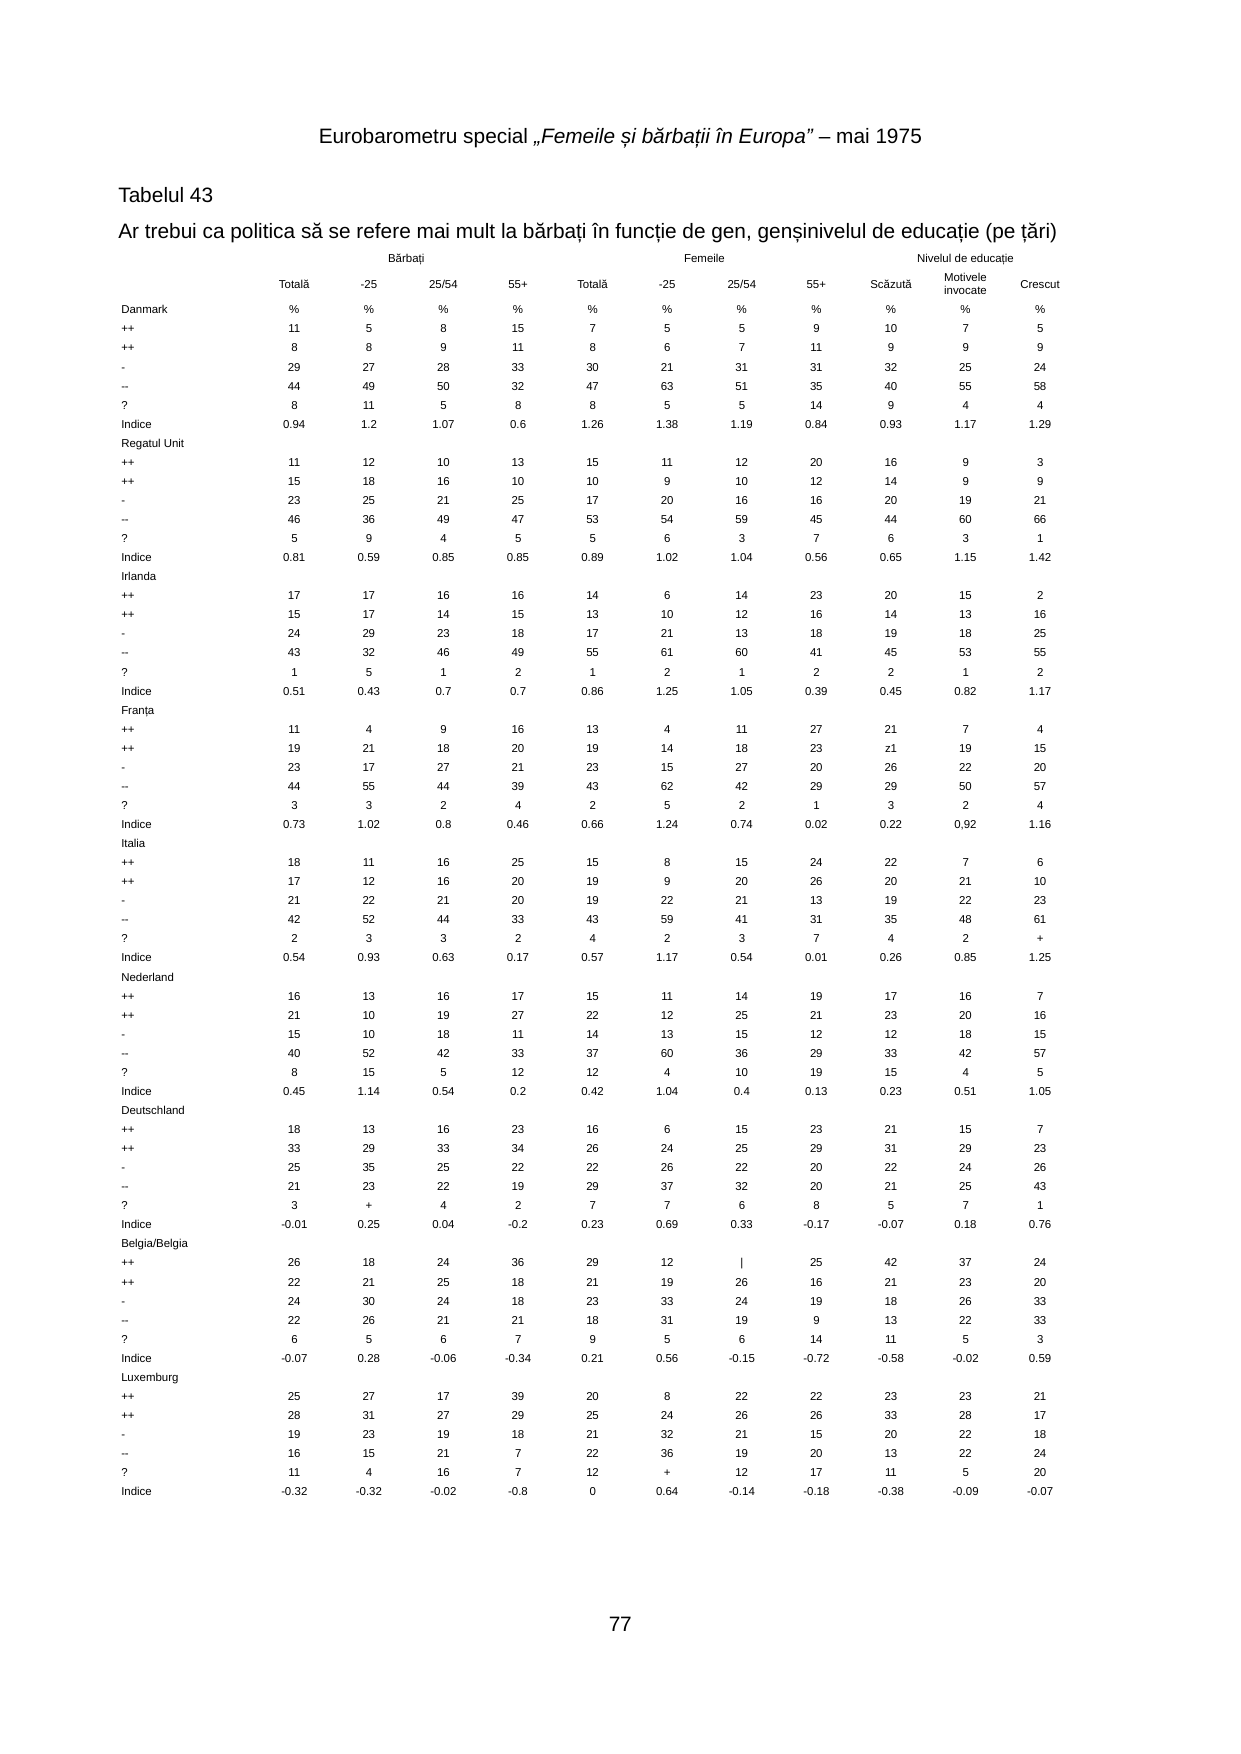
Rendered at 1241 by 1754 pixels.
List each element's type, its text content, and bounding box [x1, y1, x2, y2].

table_cell [406, 1101, 481, 1120]
table_cell 23 [779, 739, 853, 757]
table_cell [630, 434, 704, 452]
table_cell 17 [481, 986, 555, 1005]
table_cell 50 [928, 777, 1003, 796]
table_cell 18 [481, 1291, 555, 1310]
table_cell 10 [630, 605, 704, 624]
table_cell 20 [854, 586, 928, 605]
table_cell 0,89 [555, 548, 630, 567]
table_cell 25 [555, 1406, 630, 1425]
table_cell 45 [779, 510, 853, 529]
table_cell ++ [118, 338, 257, 357]
table_cell 8 [406, 319, 481, 338]
table_cell 23 [406, 624, 481, 643]
table_cell 42 [854, 1253, 928, 1272]
table_cell 12 [555, 1063, 630, 1082]
table_cell 60 [928, 510, 1003, 529]
table_cell 14 [406, 605, 481, 624]
table_cell 0,56 [630, 1349, 704, 1367]
table_cell ++ [118, 986, 257, 1005]
table_cell 42 [928, 1044, 1003, 1062]
table_cell -0,18 [779, 1482, 853, 1501]
table_cell 20 [854, 1425, 928, 1444]
table_cell % [928, 300, 1003, 319]
table_cell 16 [406, 586, 481, 605]
table_cell -0,07 [854, 1215, 928, 1234]
table_cell 20 [555, 1387, 630, 1406]
table_cell -0,07 [257, 1349, 331, 1367]
table_cell 16 [1003, 1005, 1077, 1024]
table_cell 0,64 [630, 1482, 704, 1501]
table_cell 9 [779, 1310, 853, 1329]
table_cell [555, 967, 630, 986]
table_cell 1 [928, 662, 1003, 681]
table_cell 27 [704, 758, 779, 777]
table_cell 0,92 [928, 815, 1003, 834]
table_cell 26 [928, 1291, 1003, 1310]
table_cell [331, 1234, 406, 1253]
table_cell 3 [704, 529, 779, 548]
table_cell 15 [555, 853, 630, 872]
table_cell 26 [630, 1158, 704, 1177]
table_cell 3 [854, 796, 928, 815]
table_cell -0,15 [704, 1349, 779, 1367]
table_cell 18 [406, 739, 481, 757]
table_cell 40 [854, 376, 928, 395]
table_cell 37 [555, 1044, 630, 1062]
table_cell 0,59 [331, 548, 406, 567]
table_cell 18 [1003, 1425, 1077, 1444]
table_cell 22 [854, 853, 928, 872]
table_cell 9 [406, 338, 481, 357]
table_cell 0,56 [779, 548, 853, 567]
table_cell 4 [406, 529, 481, 548]
table_cell 11 [257, 453, 331, 472]
table_cell 1 [704, 662, 779, 681]
table_cell 19 [555, 872, 630, 891]
table_cell % [1003, 300, 1077, 319]
table_cell 19 [406, 1005, 481, 1024]
table_cell 3 [1003, 453, 1077, 472]
table_cell [630, 1101, 704, 1120]
table_cell % [854, 300, 928, 319]
table_cell 21 [406, 1444, 481, 1463]
table_cell - [118, 624, 257, 643]
table_cell 22 [555, 1444, 630, 1463]
table_cell 24 [406, 1253, 481, 1272]
table_cell [406, 967, 481, 986]
table_cell 19 [779, 1063, 853, 1082]
table_cell 6 [630, 529, 704, 548]
table_cell 9 [406, 719, 481, 738]
table_cell 17 [331, 586, 406, 605]
table_cell - [118, 491, 257, 510]
table_cell 5 [555, 529, 630, 548]
table_cell 15 [704, 853, 779, 872]
table_cell 13 [928, 605, 1003, 624]
table_cell 55+ [481, 268, 555, 300]
table_cell 18 [928, 1024, 1003, 1043]
table_cell 36 [704, 1044, 779, 1062]
table_cell 7 [928, 319, 1003, 338]
table_cell 0,54 [257, 948, 331, 967]
table_cell 13 [779, 891, 853, 910]
table_cell 4 [630, 1063, 704, 1082]
table_cell 9 [1003, 472, 1077, 491]
table_cell 4 [854, 929, 928, 948]
table_cell 4 [1003, 395, 1077, 414]
table_cell 1,02 [630, 548, 704, 567]
text Tabelul 43 [118, 183, 1122, 207]
table_cell 4 [1003, 796, 1077, 815]
table_cell 28 [928, 1406, 1003, 1425]
table_cell [1003, 834, 1077, 853]
table_cell 21 [331, 739, 406, 757]
table_cell 1,24 [630, 815, 704, 834]
table_header [118, 249, 257, 268]
table_cell [630, 834, 704, 853]
table_cell [331, 834, 406, 853]
table_cell -0,58 [854, 1349, 928, 1367]
table_cell 10 [331, 1005, 406, 1024]
table_cell 0,22 [854, 815, 928, 834]
table_cell 20 [481, 891, 555, 910]
table_cell 23 [555, 1291, 630, 1310]
table_cell 9 [928, 338, 1003, 357]
table_cell 16 [481, 719, 555, 738]
table_cell 2 [481, 662, 555, 681]
table_cell 22 [481, 1158, 555, 1177]
table_cell ? [118, 796, 257, 815]
table_cell -25 [630, 268, 704, 300]
table_cell 4 [331, 1463, 406, 1482]
table_cell 25 [779, 1253, 853, 1272]
table_cell 7 [481, 1329, 555, 1348]
table_cell 27 [481, 1005, 555, 1024]
table_cell 13 [331, 986, 406, 1005]
table_cell 15 [1003, 739, 1077, 757]
table_cell 22 [928, 758, 1003, 777]
table_cell [331, 967, 406, 986]
table_cell 19 [854, 624, 928, 643]
table_cell 4 [1003, 719, 1077, 738]
table_cell z1 [854, 739, 928, 757]
table_cell [630, 700, 704, 719]
table_cell 41 [704, 910, 779, 929]
table_cell 31 [779, 357, 853, 376]
table_cell 0,26 [854, 948, 928, 967]
table_cell Crescut [1003, 268, 1077, 300]
table_cell 35 [854, 910, 928, 929]
table_cell 15 [928, 586, 1003, 605]
table_cell 19 [555, 739, 630, 757]
table_cell 16 [406, 472, 481, 491]
table_cell 18 [779, 624, 853, 643]
table_cell 22 [257, 1310, 331, 1329]
table_cell 10 [704, 1063, 779, 1082]
table_cell 33 [257, 1139, 331, 1158]
table_cell 0,54 [704, 948, 779, 967]
table_cell 1,15 [928, 548, 1003, 567]
table_cell 7 [481, 1444, 555, 1463]
table_cell 20 [1003, 1463, 1077, 1482]
table_cell 47 [481, 510, 555, 529]
table_cell 0,02 [779, 815, 853, 834]
table_cell % [331, 300, 406, 319]
table_cell 3 [928, 529, 1003, 548]
table_cell 25 [331, 491, 406, 510]
table_cell [928, 434, 1003, 452]
table_cell 16 [928, 986, 1003, 1005]
table_cell 29 [928, 1139, 1003, 1158]
table_cell 17 [331, 605, 406, 624]
table_cell 20 [1003, 1272, 1077, 1291]
table_cell [555, 567, 630, 586]
table_cell 0,33 [704, 1215, 779, 1234]
table_cell 11 [779, 338, 853, 357]
table_cell 14 [704, 586, 779, 605]
table_cell 11 [630, 453, 704, 472]
table_cell 12 [630, 1005, 704, 1024]
table_cell 26 [779, 1406, 853, 1425]
table_cell 1 [555, 662, 630, 681]
table_cell [928, 1234, 1003, 1253]
table_cell [257, 700, 331, 719]
table_cell Indice [118, 548, 257, 567]
table_cell 0,13 [779, 1082, 853, 1101]
table_cell 18 [704, 739, 779, 757]
table_cell 32 [630, 1425, 704, 1444]
table_cell 9 [928, 453, 1003, 472]
table_cell 16 [406, 1463, 481, 1482]
table_cell 28 [406, 357, 481, 376]
table_cell Motivele invocate [928, 268, 1003, 300]
table_cell 4 [406, 1196, 481, 1215]
table_cell 18 [406, 1024, 481, 1043]
table_cell 17 [257, 872, 331, 891]
table_cell 15 [257, 472, 331, 491]
table_cell 12 [854, 1024, 928, 1043]
table_cell 21 [854, 1120, 928, 1139]
table_cell 55+ [779, 268, 853, 300]
table_cell 10 [854, 319, 928, 338]
table_cell 25/54 [406, 268, 481, 300]
table_cell 18 [481, 1272, 555, 1291]
table_cell 18 [928, 624, 1003, 643]
table_cell 19 [630, 1272, 704, 1291]
table_cell 15 [331, 1063, 406, 1082]
table_cell 19 [854, 891, 928, 910]
table_cell -25 [331, 268, 406, 300]
table_cell [1003, 1368, 1077, 1387]
table_cell ++ [118, 1387, 257, 1406]
table_cell -- [118, 1177, 257, 1196]
table_cell 15 [331, 1444, 406, 1463]
table_cell 24 [1003, 357, 1077, 376]
table_cell 34 [481, 1139, 555, 1158]
table_cell [779, 1101, 853, 1120]
table_cell 0,63 [406, 948, 481, 967]
table_cell 23 [779, 586, 853, 605]
table_cell -- [118, 1444, 257, 1463]
table_cell 0,54 [406, 1082, 481, 1101]
table_cell 12 [704, 1463, 779, 1482]
table_cell ++ [118, 719, 257, 738]
table_cell 16 [406, 1120, 481, 1139]
table_cell 0,74 [704, 815, 779, 834]
table_cell -- [118, 1044, 257, 1062]
table_cell 4 [331, 719, 406, 738]
table_cell [928, 1368, 1003, 1387]
table_cell 19 [555, 891, 630, 910]
table_cell 7 [779, 529, 853, 548]
table_cell [704, 1101, 779, 1120]
table_cell 0,46 [481, 815, 555, 834]
table_cell 8 [257, 1063, 331, 1082]
table_cell 5 [406, 1063, 481, 1082]
table_cell 29 [854, 777, 928, 796]
table_cell 24 [630, 1139, 704, 1158]
table_cell 0,45 [854, 681, 928, 700]
table_cell -0,34 [481, 1349, 555, 1367]
table_cell 1,17 [630, 948, 704, 967]
table_cell 5 [257, 529, 331, 548]
table_cell ? [118, 1063, 257, 1082]
table_cell -0,2 [481, 1215, 555, 1234]
table_cell 3 [1003, 1329, 1077, 1348]
table_cell 25 [406, 1272, 481, 1291]
table_cell 29 [555, 1253, 630, 1272]
table_cell 1,29 [1003, 414, 1077, 433]
table_cell 11 [630, 986, 704, 1005]
table_cell 44 [406, 777, 481, 796]
table_cell 10 [1003, 872, 1077, 891]
table_cell 0,73 [257, 815, 331, 834]
table_cell 21 [779, 1005, 853, 1024]
table_cell 31 [779, 910, 853, 929]
table_cell 2 [779, 662, 853, 681]
table_cell 49 [331, 376, 406, 395]
table_cell 43 [555, 777, 630, 796]
table_cell 12 [779, 1024, 853, 1043]
table_cell 6 [704, 1329, 779, 1348]
table_cell -0,01 [257, 1215, 331, 1234]
table_cell [481, 434, 555, 452]
table_cell Totală [555, 268, 630, 300]
table_cell [1003, 567, 1077, 586]
table_cell 7 [555, 1196, 630, 1215]
table_cell % [555, 300, 630, 319]
table_cell 10 [704, 472, 779, 491]
table_cell Scăzută [854, 268, 928, 300]
table_cell 20 [928, 1005, 1003, 1024]
table_cell - [118, 1158, 257, 1177]
table_cell [257, 1101, 331, 1120]
table_cell 18 [257, 1120, 331, 1139]
table_cell ++ [118, 1005, 257, 1024]
table_cell 22 [928, 1444, 1003, 1463]
table_cell 32 [704, 1177, 779, 1196]
table_cell 18 [331, 472, 406, 491]
table_cell 16 [704, 491, 779, 510]
table_cell 15 [257, 1024, 331, 1043]
table_cell 21 [630, 357, 704, 376]
table_cell 11 [331, 395, 406, 414]
table_cell 31 [331, 1406, 406, 1425]
table_cell 0 [555, 1482, 630, 1501]
table_cell 17 [331, 758, 406, 777]
table_cell 15 [555, 986, 630, 1005]
table_cell [331, 434, 406, 452]
table_cell 0,01 [779, 948, 853, 967]
table_cell 5 [630, 796, 704, 815]
table_cell ++ [118, 1272, 257, 1291]
table_cell 2 [704, 796, 779, 815]
table_cell 26 [1003, 1158, 1077, 1177]
table_cell 7 [481, 1463, 555, 1482]
table_cell -0,09 [928, 1482, 1003, 1501]
table_cell 0,7 [481, 681, 555, 700]
table_cell 54 [630, 510, 704, 529]
table_cell 8 [555, 395, 630, 414]
table_cell 0,4 [704, 1082, 779, 1101]
table_cell 42 [406, 1044, 481, 1062]
table_cell [406, 700, 481, 719]
table_cell 1,19 [704, 414, 779, 433]
table_cell 12 [704, 605, 779, 624]
table_cell 5 [406, 395, 481, 414]
table_cell [854, 567, 928, 586]
table_cell 22 [630, 891, 704, 910]
table_cell 41 [779, 643, 853, 662]
table_cell 0,84 [779, 414, 853, 433]
table_cell 24 [630, 1406, 704, 1425]
table_cell ++ [118, 1406, 257, 1425]
table_cell 12 [779, 472, 853, 491]
table_cell 18 [481, 1425, 555, 1444]
table_cell 58 [1003, 376, 1077, 395]
table_cell 5 [630, 395, 704, 414]
table_cell 19 [257, 739, 331, 757]
table_cell 21 [257, 891, 331, 910]
table_cell 3 [257, 1196, 331, 1215]
table_cell 5 [1003, 1063, 1077, 1082]
table_cell 13 [555, 719, 630, 738]
table_cell 23 [481, 1120, 555, 1139]
table_cell 13 [630, 1024, 704, 1043]
table_cell 2 [406, 796, 481, 815]
table_cell 36 [331, 510, 406, 529]
table_cell -0,02 [406, 1482, 481, 1501]
table_cell Irlanda [118, 567, 257, 586]
table_cell 9 [630, 872, 704, 891]
table_cell 6 [406, 1329, 481, 1348]
table_cell 32 [481, 376, 555, 395]
table_cell 20 [854, 491, 928, 510]
table_cell 1 [1003, 1196, 1077, 1215]
table_cell 37 [928, 1253, 1003, 1272]
table_cell 5 [854, 1196, 928, 1215]
table_cell 24 [257, 624, 331, 643]
table_cell [481, 1368, 555, 1387]
table_cell 30 [555, 357, 630, 376]
table_cell [406, 434, 481, 452]
table_cell 7 [704, 338, 779, 357]
table_cell [481, 967, 555, 986]
table_cell 21 [854, 1272, 928, 1291]
table_cell -0,38 [854, 1482, 928, 1501]
table_cell [704, 1368, 779, 1387]
table_cell 17 [555, 624, 630, 643]
table_cell 2 [555, 796, 630, 815]
table_cell [257, 567, 331, 586]
table_cell 11 [257, 1463, 331, 1482]
table_cell [481, 567, 555, 586]
table_cell 7 [779, 929, 853, 948]
table_cell 11 [854, 1463, 928, 1482]
table_cell 27 [406, 758, 481, 777]
table_cell 21 [704, 1425, 779, 1444]
table_cell 39 [481, 777, 555, 796]
table_cell 21 [1003, 1387, 1077, 1406]
table_cell 24 [1003, 1444, 1077, 1463]
table_cell 57 [1003, 777, 1077, 796]
table_cell [1003, 1101, 1077, 1120]
table_cell 10 [481, 472, 555, 491]
table_cell 7 [1003, 1120, 1077, 1139]
table_cell [630, 967, 704, 986]
table_cell 13 [555, 605, 630, 624]
table_cell Totală [257, 268, 331, 300]
table_cell 14 [779, 1329, 853, 1348]
table_header Nivelul de educație [854, 249, 1077, 268]
table_cell 27 [779, 719, 853, 738]
table_cell [257, 967, 331, 986]
table_cell 25 [406, 1158, 481, 1177]
table_cell [704, 1234, 779, 1253]
table_cell 13 [704, 624, 779, 643]
table_cell 6 [854, 529, 928, 548]
table_cell 29 [779, 1044, 853, 1062]
table_cell 20 [704, 872, 779, 891]
table_cell 21 [630, 624, 704, 643]
table_cell 2 [481, 929, 555, 948]
table_cell 22 [704, 1158, 779, 1177]
table_cell [555, 1234, 630, 1253]
table_cell ? [118, 662, 257, 681]
table_cell Italia [118, 834, 257, 853]
table_cell -0,32 [257, 1482, 331, 1501]
table_cell 26 [331, 1310, 406, 1329]
table_cell 1,07 [406, 414, 481, 433]
table_cell 10 [555, 472, 630, 491]
table_cell 21 [406, 491, 481, 510]
table_cell 24 [779, 853, 853, 872]
table_cell 13 [481, 453, 555, 472]
table_cell 12 [630, 1253, 704, 1272]
table_cell 55 [331, 777, 406, 796]
table_cell 21 [406, 1310, 481, 1329]
table_cell 1,17 [1003, 681, 1077, 700]
table_cell 27 [331, 1387, 406, 1406]
text Ar trebui ca politica să se refere mai mult la bărbați în funcție de gen, genșinivelul de educație (pe țări) [118, 219, 1122, 243]
table_cell 15 [481, 319, 555, 338]
table_cell + [630, 1463, 704, 1482]
table_cell 26 [854, 758, 928, 777]
table_cell - [118, 891, 257, 910]
table_cell 0,2 [481, 1082, 555, 1101]
table_cell [331, 1368, 406, 1387]
table_cell 7 [928, 1196, 1003, 1215]
table_cell 27 [331, 357, 406, 376]
table_cell 29 [779, 777, 853, 796]
table_cell 19 [928, 491, 1003, 510]
table_cell [928, 567, 1003, 586]
table_cell 60 [704, 643, 779, 662]
table_cell 1 [406, 662, 481, 681]
table_cell 0,21 [555, 1349, 630, 1367]
table_cell 26 [704, 1406, 779, 1425]
table_cell 0,39 [779, 681, 853, 700]
table_cell 23 [779, 1120, 853, 1139]
table_cell 20 [854, 872, 928, 891]
table_cell [928, 700, 1003, 719]
table_cell 31 [704, 357, 779, 376]
table_cell 25 [481, 853, 555, 872]
table_cell 0,51 [928, 1082, 1003, 1101]
table_cell - [118, 1425, 257, 1444]
table_cell 23 [257, 758, 331, 777]
table_cell 23 [1003, 891, 1077, 910]
table_cell 12 [704, 453, 779, 472]
table_cell 23 [257, 491, 331, 510]
table_cell 21 [704, 891, 779, 910]
table_cell 9 [854, 338, 928, 357]
table_cell 49 [481, 643, 555, 662]
table_cell 32 [854, 357, 928, 376]
table_cell 6 [1003, 853, 1077, 872]
table_cell Deutschland [118, 1101, 257, 1120]
table_cell Indice [118, 414, 257, 433]
table_cell 21 [481, 1310, 555, 1329]
table_cell 1,25 [630, 681, 704, 700]
table_cell 32 [331, 643, 406, 662]
table_cell 1 [1003, 529, 1077, 548]
table_cell 5 [630, 319, 704, 338]
table_cell % [630, 300, 704, 319]
table_cell 49 [406, 510, 481, 529]
table_cell 4 [481, 796, 555, 815]
table_cell 0,85 [406, 548, 481, 567]
table_cell 7 [928, 853, 1003, 872]
table_cell 15 [1003, 1024, 1077, 1043]
table_cell 1,05 [704, 681, 779, 700]
table_cell 43 [257, 643, 331, 662]
table_cell 40 [257, 1044, 331, 1062]
table_cell 20 [779, 1158, 853, 1177]
table_cell 27 [406, 1406, 481, 1425]
table_cell [481, 834, 555, 853]
table_cell 22 [555, 1005, 630, 1024]
table_cell 5 [331, 1329, 406, 1348]
table_cell 22 [555, 1158, 630, 1177]
table_cell 51 [704, 376, 779, 395]
table_cell 35 [779, 376, 853, 395]
table_cell 52 [331, 1044, 406, 1062]
table_cell 20 [1003, 758, 1077, 777]
table_cell [406, 1368, 481, 1387]
table_cell 4 [555, 929, 630, 948]
table_cell 1 [257, 662, 331, 681]
table_cell [854, 967, 928, 986]
table_cell [406, 1234, 481, 1253]
table_cell -0,02 [928, 1349, 1003, 1367]
table_cell ++ [118, 1139, 257, 1158]
table_cell 0,23 [555, 1215, 630, 1234]
table_cell Indice [118, 1482, 257, 1501]
table_cell 16 [779, 1272, 853, 1291]
table_cell 14 [704, 986, 779, 1005]
table_cell 25 [928, 357, 1003, 376]
table_cell 46 [406, 643, 481, 662]
table_cell 19 [406, 1425, 481, 1444]
table_cell 7 [555, 319, 630, 338]
table_cell [779, 1234, 853, 1253]
table_cell [481, 700, 555, 719]
table_cell 12 [555, 1463, 630, 1482]
table_cell 15 [704, 1024, 779, 1043]
table_cell 23 [854, 1005, 928, 1024]
table_cell 45 [854, 643, 928, 662]
table_cell [555, 834, 630, 853]
table_cell -- [118, 643, 257, 662]
table_cell 0,28 [331, 1349, 406, 1367]
table_cell -0,06 [406, 1349, 481, 1367]
table_cell % [704, 300, 779, 319]
table_cell ? [118, 1463, 257, 1482]
table_cell 26 [704, 1272, 779, 1291]
table_cell 29 [331, 1139, 406, 1158]
table_cell 60 [630, 1044, 704, 1062]
table_cell 19 [779, 1291, 853, 1310]
table_cell 9 [779, 319, 853, 338]
table_cell 21 [928, 872, 1003, 891]
table_cell 55 [1003, 643, 1077, 662]
table_cell [854, 834, 928, 853]
table_cell 0,85 [928, 948, 1003, 967]
table_cell 21 [854, 1177, 928, 1196]
table_cell ++ [118, 1253, 257, 1272]
table_cell 3 [704, 929, 779, 948]
table_cell 61 [1003, 910, 1077, 929]
table_cell 16 [779, 605, 853, 624]
table_cell 1,04 [704, 548, 779, 567]
table_cell 18 [555, 1310, 630, 1329]
table_cell 24 [928, 1158, 1003, 1177]
table_cell 0,66 [555, 815, 630, 834]
table_cell 33 [406, 1139, 481, 1158]
table_cell [928, 967, 1003, 986]
table_cell 21 [854, 719, 928, 738]
table_cell 25 [704, 1139, 779, 1158]
table_cell 14 [854, 605, 928, 624]
table_cell 25 [257, 1387, 331, 1406]
table_cell 21 [406, 891, 481, 910]
table_cell - [118, 357, 257, 376]
table_cell 33 [481, 1044, 555, 1062]
table_cell 15 [928, 1120, 1003, 1139]
table_cell 62 [630, 777, 704, 796]
table_cell -0,14 [704, 1482, 779, 1501]
table_cell 0,94 [257, 414, 331, 433]
table_cell 19 [779, 986, 853, 1005]
table_cell [406, 834, 481, 853]
table_cell 1,38 [630, 414, 704, 433]
table_cell -0,8 [481, 1482, 555, 1501]
table_cell 5 [704, 319, 779, 338]
table_cell ++ [118, 853, 257, 872]
table_cell 17 [406, 1387, 481, 1406]
table_cell 9 [555, 1329, 630, 1348]
table_cell 2 [630, 929, 704, 948]
table_cell 20 [779, 453, 853, 472]
table_cell 0,25 [331, 1215, 406, 1234]
table_cell 5 [1003, 319, 1077, 338]
table_cell 16 [257, 1444, 331, 1463]
table_cell ++ [118, 453, 257, 472]
table_cell 21 [555, 1425, 630, 1444]
table_cell Franța [118, 700, 257, 719]
table_cell 46 [257, 510, 331, 529]
table_cell 22 [779, 1387, 853, 1406]
table_cell ? [118, 529, 257, 548]
table_cell 44 [406, 910, 481, 929]
table_cell 29 [481, 1406, 555, 1425]
table_cell 11 [854, 1329, 928, 1348]
table_cell 3 [331, 796, 406, 815]
table_cell 25 [481, 491, 555, 510]
table_cell 3 [406, 929, 481, 948]
table_cell [928, 1101, 1003, 1120]
table_cell [331, 700, 406, 719]
table_cell 19 [928, 739, 1003, 757]
table_cell 23 [928, 1387, 1003, 1406]
table_cell 9 [630, 472, 704, 491]
table_cell [704, 567, 779, 586]
table_cell 0,17 [481, 948, 555, 967]
table_cell 25/54 [704, 268, 779, 300]
table_cell Regatul Unit [118, 434, 331, 452]
table_cell 21 [1003, 491, 1077, 510]
table_cell 19 [257, 1425, 331, 1444]
table_cell 16 [406, 986, 481, 1005]
table_cell 22 [928, 1425, 1003, 1444]
table_cell 0,85 [481, 548, 555, 567]
table_cell 28 [257, 1406, 331, 1425]
table_cell [854, 1368, 928, 1387]
table_cell 9 [928, 472, 1003, 491]
table_cell 44 [257, 777, 331, 796]
table_cell Indice [118, 1082, 257, 1101]
table_cell 11 [481, 338, 555, 357]
table_cell Indice [118, 815, 257, 834]
table_cell 17 [257, 586, 331, 605]
table_cell [779, 967, 853, 986]
table_cell [779, 700, 853, 719]
table_cell 33 [1003, 1291, 1077, 1310]
table_cell 25 [1003, 624, 1077, 643]
table_cell 20 [779, 1177, 853, 1196]
table_cell + [1003, 929, 1077, 948]
table_cell 42 [257, 910, 331, 929]
table_cell 20 [481, 872, 555, 891]
table_cell 15 [704, 1120, 779, 1139]
table_cell % [779, 300, 853, 319]
table_cell 6 [630, 338, 704, 357]
table_cell -- [118, 510, 257, 529]
table_cell 35 [331, 1158, 406, 1177]
table_cell 25 [928, 1177, 1003, 1196]
table_cell 0,45 [257, 1082, 331, 1101]
table_cell 8 [331, 338, 406, 357]
table_cell [118, 268, 257, 300]
table_cell 19 [481, 1177, 555, 1196]
table_cell 1,02 [331, 815, 406, 834]
table_cell 0,65 [854, 548, 928, 567]
table_cell 8 [481, 395, 555, 414]
table_cell 20 [779, 758, 853, 777]
table_cell [555, 700, 630, 719]
table_cell 6 [257, 1329, 331, 1348]
table_cell 23 [555, 758, 630, 777]
table_cell 2 [854, 662, 928, 681]
table_cell 2 [1003, 586, 1077, 605]
table_cell 5 [331, 319, 406, 338]
table_cell 15 [481, 605, 555, 624]
table_cell [704, 434, 779, 452]
table_cell 1 [779, 796, 853, 815]
table_cell 18 [331, 1253, 406, 1272]
table_cell 1,17 [928, 414, 1003, 433]
table_cell - [118, 1291, 257, 1310]
table_cell 0,04 [406, 1215, 481, 1234]
table_cell [1003, 700, 1077, 719]
table_cell 23 [928, 1272, 1003, 1291]
table_cell 14 [779, 395, 853, 414]
table_cell ? [118, 1329, 257, 1348]
table_cell 53 [555, 510, 630, 529]
table_cell 61 [630, 643, 704, 662]
table_cell 24 [406, 1291, 481, 1310]
table_cell 43 [1003, 1177, 1077, 1196]
table_cell 8 [630, 1387, 704, 1406]
table_cell 23 [1003, 1139, 1077, 1158]
table_cell 9 [854, 395, 928, 414]
table_cell [630, 1234, 704, 1253]
table_cell 25 [257, 1158, 331, 1177]
table_cell 33 [854, 1406, 928, 1425]
table_cell Indice [118, 1215, 257, 1234]
table_cell 2 [630, 662, 704, 681]
table_cell 21 [331, 1272, 406, 1291]
table_cell 12 [331, 872, 406, 891]
table_cell 6 [630, 1120, 704, 1139]
table_cell 26 [779, 872, 853, 891]
table_cell 4 [630, 719, 704, 738]
table_cell -- [118, 777, 257, 796]
table_cell ++ [118, 1120, 257, 1139]
table_cell 17 [854, 986, 928, 1005]
table_cell 22 [854, 1158, 928, 1177]
table_cell [928, 834, 1003, 853]
table_cell 1,14 [331, 1082, 406, 1101]
table_cell 10 [406, 453, 481, 472]
table_cell 0,6 [481, 414, 555, 433]
table_cell 30 [331, 1291, 406, 1310]
table_cell [555, 1368, 630, 1387]
table_cell % [257, 300, 331, 319]
table_cell [779, 567, 853, 586]
table_cell 0,18 [928, 1215, 1003, 1234]
table_cell 11 [704, 719, 779, 738]
table_cell 2 [928, 929, 1003, 948]
table_cell 2 [928, 796, 1003, 815]
table_cell 21 [555, 1272, 630, 1291]
table_cell 1,05 [1003, 1082, 1077, 1101]
table_cell 33 [481, 357, 555, 376]
table_cell 29 [779, 1139, 853, 1158]
table_cell 17 [779, 1463, 853, 1482]
table_cell 17 [555, 491, 630, 510]
table_cell ++ [118, 319, 257, 338]
table_cell 50 [406, 376, 481, 395]
table_cell 42 [704, 777, 779, 796]
table_header Femeile [555, 249, 853, 268]
table_cell [331, 567, 406, 586]
table_cell Nederland [118, 967, 257, 986]
table_cell [257, 1234, 331, 1253]
table_cell 9 [1003, 338, 1077, 357]
table_cell Indice [118, 948, 257, 967]
table_cell [704, 700, 779, 719]
table_cell 2 [1003, 662, 1077, 681]
table_cell 8 [630, 853, 704, 872]
table_cell [779, 1368, 853, 1387]
table_cell - [118, 758, 257, 777]
table_cell 36 [481, 1253, 555, 1272]
table_cell ++ [118, 739, 257, 757]
table_cell 26 [257, 1253, 331, 1272]
table_cell ? [118, 929, 257, 948]
table_cell -- [118, 376, 257, 395]
table_cell 0,76 [1003, 1215, 1077, 1234]
table_cell 0,8 [406, 815, 481, 834]
table_cell 0,59 [1003, 1349, 1077, 1367]
table_cell [406, 567, 481, 586]
table_cell [257, 834, 331, 853]
table_cell 7 [1003, 986, 1077, 1005]
table_cell 0,82 [928, 681, 1003, 700]
table_cell [555, 1101, 630, 1120]
table_cell [854, 1234, 928, 1253]
table_cell [1003, 434, 1077, 452]
table_cell 18 [481, 624, 555, 643]
table_cell 23 [331, 1177, 406, 1196]
table_cell 14 [555, 586, 630, 605]
table_cell 8 [779, 1196, 853, 1215]
table_header Bărbați [257, 249, 555, 268]
table_cell 13 [854, 1444, 928, 1463]
table_cell 8 [257, 338, 331, 357]
table_cell [854, 1101, 928, 1120]
table_cell 3 [257, 796, 331, 815]
table_cell 23 [854, 1387, 928, 1406]
table_cell 33 [854, 1044, 928, 1062]
table_cell 0,43 [331, 681, 406, 700]
table_cell 20 [630, 491, 704, 510]
table_cell -- [118, 910, 257, 929]
table_cell 2 [257, 929, 331, 948]
table_cell 1,42 [1003, 548, 1077, 567]
table_cell 15 [630, 758, 704, 777]
table_cell % [481, 300, 555, 319]
table_cell 1,2 [331, 414, 406, 433]
table_cell 22 [331, 891, 406, 910]
table_cell 12 [331, 453, 406, 472]
table_cell 8 [257, 395, 331, 414]
table_cell 21 [257, 1005, 331, 1024]
table_cell 9 [331, 529, 406, 548]
table_cell 24 [257, 1291, 331, 1310]
table_cell 31 [630, 1310, 704, 1329]
table_cell 16 [406, 853, 481, 872]
table_cell 29 [331, 624, 406, 643]
table_cell 66 [1003, 510, 1077, 529]
table_cell [1003, 1234, 1077, 1253]
table_cell 15 [555, 453, 630, 472]
table_cell ++ [118, 872, 257, 891]
table_cell - [118, 1024, 257, 1043]
table_cell [779, 434, 853, 452]
table_cell -0,07 [1003, 1482, 1077, 1501]
table_cell 13 [331, 1120, 406, 1139]
table_cell 0,23 [854, 1082, 928, 1101]
table_cell 16 [779, 491, 853, 510]
table_cell -0,72 [779, 1349, 853, 1367]
table_cell 4 [928, 1063, 1003, 1082]
table_cell 8 [555, 338, 630, 357]
table_cell ++ [118, 605, 257, 624]
table_cell 0,93 [854, 414, 928, 433]
table_cell 2 [481, 1196, 555, 1215]
table_cell ? [118, 1196, 257, 1215]
table_cell 23 [331, 1425, 406, 1444]
table_cell 19 [704, 1444, 779, 1463]
table_cell 5 [630, 1329, 704, 1348]
table_cell [779, 834, 853, 853]
table_cell 5 [704, 395, 779, 414]
table_cell -0,17 [779, 1215, 853, 1234]
table_cell 0,7 [406, 681, 481, 700]
table_cell 33 [481, 910, 555, 929]
table_cell 7 [630, 1196, 704, 1215]
table_cell 29 [257, 357, 331, 376]
table_cell Belgia/Belgia [118, 1234, 257, 1253]
table_cell 15 [779, 1425, 853, 1444]
table_cell -0,32 [331, 1482, 406, 1501]
table_cell 0,69 [630, 1215, 704, 1234]
table_cell 19 [704, 1310, 779, 1329]
table_cell 11 [481, 1024, 555, 1043]
table_cell 11 [257, 319, 331, 338]
table_cell 0,81 [257, 548, 331, 567]
table_cell 17 [1003, 1406, 1077, 1425]
table_cell [704, 967, 779, 986]
table_cell 11 [257, 719, 331, 738]
table_cell 0,57 [555, 948, 630, 967]
table_cell 43 [555, 910, 630, 929]
table_cell Luxemburg [118, 1368, 257, 1387]
table_cell 44 [854, 510, 928, 529]
table_cell 12 [481, 1063, 555, 1082]
table_cell 16 [555, 1120, 630, 1139]
table_cell 36 [630, 1444, 704, 1463]
table_cell 16 [406, 872, 481, 891]
table_cell 6 [704, 1196, 779, 1215]
table_cell 0,86 [555, 681, 630, 700]
table_cell 16 [854, 453, 928, 472]
table_cell 33 [1003, 1310, 1077, 1329]
table_cell 1,04 [630, 1082, 704, 1101]
table_cell [481, 1101, 555, 1120]
table_cell 24 [704, 1291, 779, 1310]
table_cell 22 [406, 1177, 481, 1196]
table_cell [854, 434, 928, 452]
table_cell 1,26 [555, 414, 630, 433]
table_cell 18 [257, 853, 331, 872]
table_cell 3 [331, 929, 406, 948]
table_cell 11 [331, 853, 406, 872]
table_cell 55 [555, 643, 630, 662]
table_cell 5 [928, 1329, 1003, 1348]
table_cell 59 [630, 910, 704, 929]
table_cell 33 [630, 1291, 704, 1310]
table_cell 31 [854, 1139, 928, 1158]
table_cell 20 [779, 1444, 853, 1463]
table_cell + [331, 1196, 406, 1215]
table_cell 26 [555, 1139, 630, 1158]
table_cell 0,93 [331, 948, 406, 967]
table_cell [331, 1101, 406, 1120]
table_cell 57 [1003, 1044, 1077, 1062]
table_cell 47 [555, 376, 630, 395]
table_cell [257, 1368, 331, 1387]
table_cell 5 [928, 1463, 1003, 1482]
table_cell 22 [928, 1310, 1003, 1329]
table_cell 0,42 [555, 1082, 630, 1101]
table_cell 29 [555, 1177, 630, 1196]
table_cell 20 [481, 739, 555, 757]
table_cell ? [118, 395, 257, 414]
table_cell 55 [928, 376, 1003, 395]
table_cell -- [118, 1310, 257, 1329]
table_cell 37 [630, 1177, 704, 1196]
table_cell 14 [854, 472, 928, 491]
table_cell Indice [118, 1349, 257, 1367]
table_cell 59 [704, 510, 779, 529]
table_cell 22 [704, 1387, 779, 1406]
table_cell 21 [481, 758, 555, 777]
table_cell 39 [481, 1387, 555, 1406]
table_cell 25 [704, 1005, 779, 1024]
table_cell 22 [928, 891, 1003, 910]
table_cell % [406, 300, 481, 319]
table_cell 21 [257, 1177, 331, 1196]
table_cell 4 [928, 395, 1003, 414]
table_cell 53 [928, 643, 1003, 662]
table_cell | [704, 1253, 779, 1272]
table_cell Danmark [118, 300, 257, 319]
table_cell 1,16 [1003, 815, 1077, 834]
table_cell ++ [118, 586, 257, 605]
table_cell 10 [331, 1024, 406, 1043]
table_cell 7 [928, 719, 1003, 738]
table_cell 6 [630, 586, 704, 605]
table_cell 14 [555, 1024, 630, 1043]
table_cell 44 [257, 376, 331, 395]
table_cell [704, 834, 779, 853]
table_cell 0,51 [257, 681, 331, 700]
table_cell Indice [118, 681, 257, 700]
table_cell [854, 700, 928, 719]
table_cell 14 [630, 739, 704, 757]
table_cell [555, 434, 630, 452]
table_cell [481, 1234, 555, 1253]
table_cell 5 [481, 529, 555, 548]
table_cell [630, 567, 704, 586]
table_cell 15 [854, 1063, 928, 1082]
table_cell 15 [257, 605, 331, 624]
table_cell 18 [854, 1291, 928, 1310]
table_cell ++ [118, 472, 257, 491]
table_cell [1003, 967, 1077, 986]
table_cell 16 [1003, 605, 1077, 624]
table_cell 48 [928, 910, 1003, 929]
table_cell 22 [257, 1272, 331, 1291]
table_cell 63 [630, 376, 704, 395]
table_cell 5 [331, 662, 406, 681]
table_cell 16 [257, 986, 331, 1005]
table_cell 52 [331, 910, 406, 929]
table_cell 16 [481, 586, 555, 605]
table_cell 13 [854, 1310, 928, 1329]
table_cell 1,25 [1003, 948, 1077, 967]
table_cell 24 [1003, 1253, 1077, 1272]
table_cell [630, 1368, 704, 1387]
